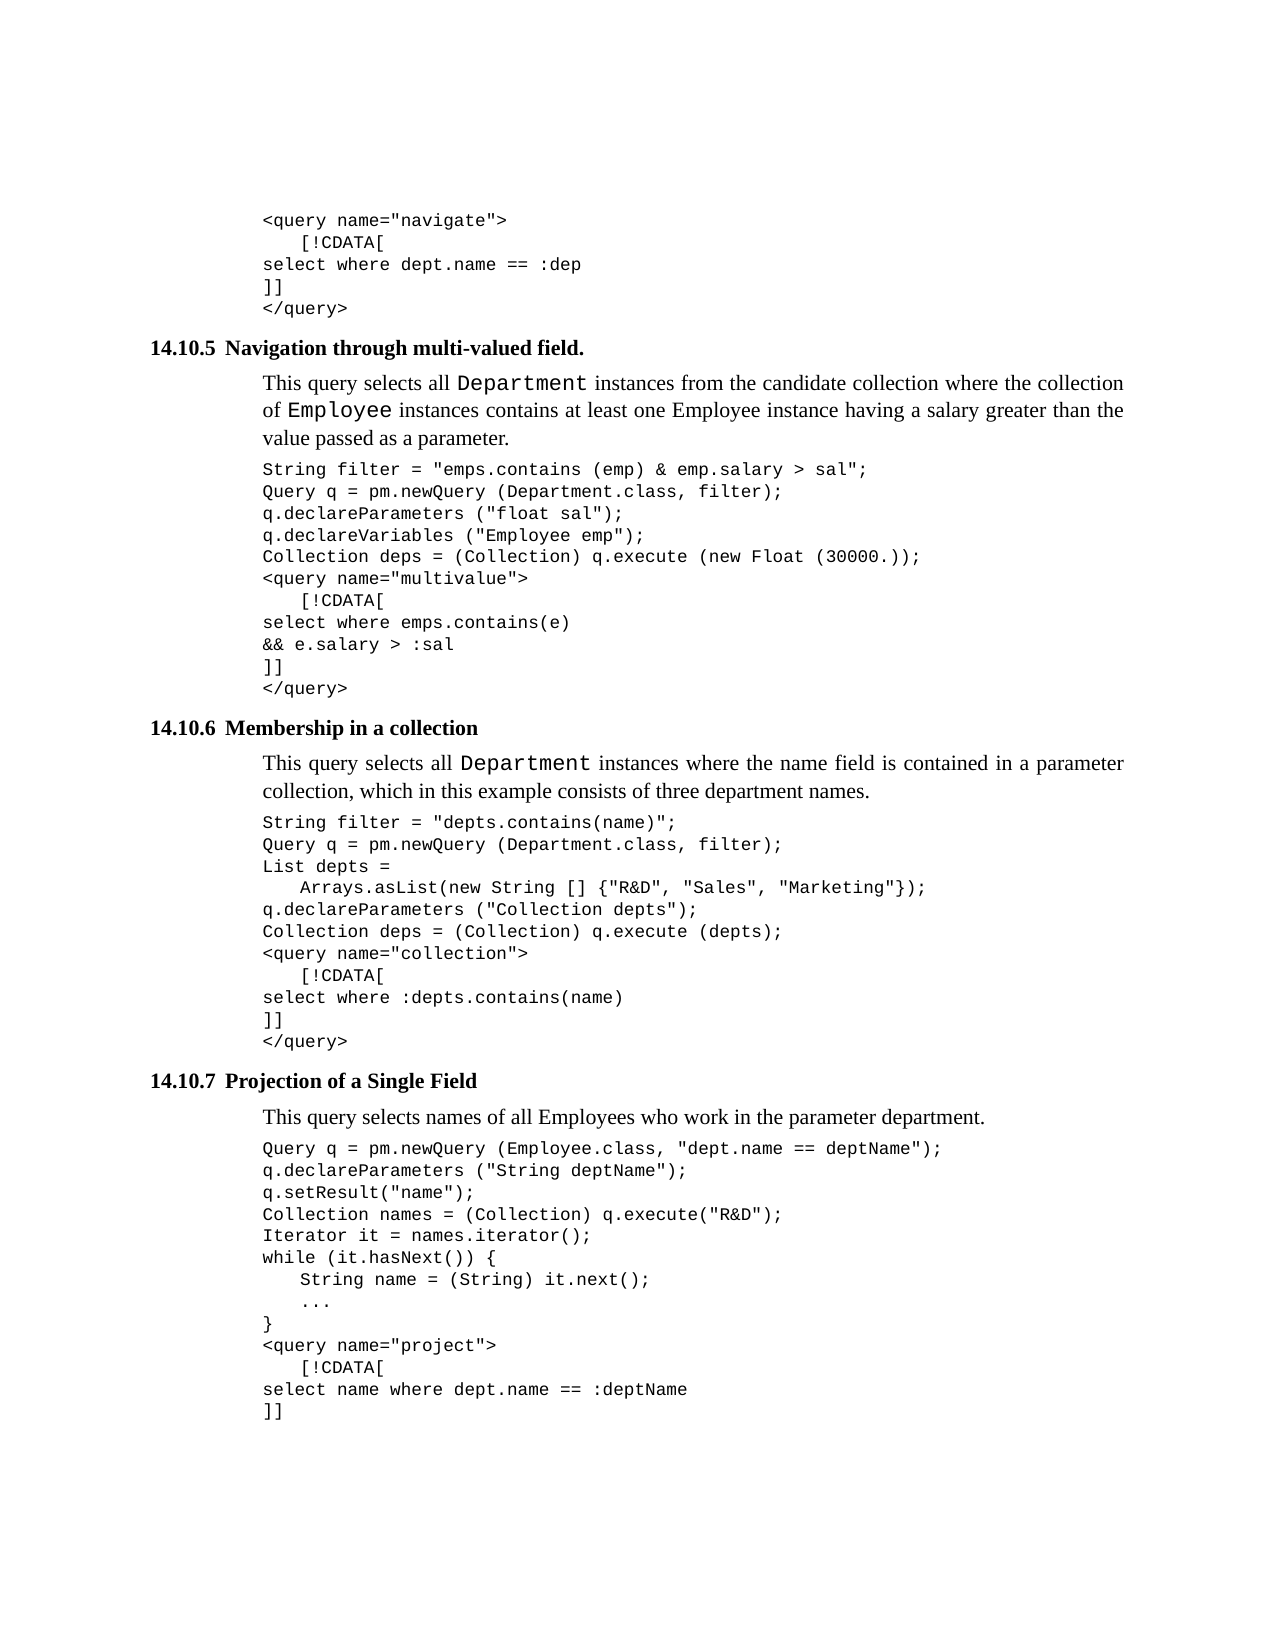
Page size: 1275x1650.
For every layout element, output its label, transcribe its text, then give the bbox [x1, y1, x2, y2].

text This query selects all Department instances where the name field is contained in a parameter collection, which in this example consists of three department names. [262, 750, 1125, 803]
text <query name="multivalue"> [262, 568, 1125, 590]
text [!CDATA[ [262, 965, 1125, 987]
text ]] [262, 1400, 1125, 1422]
text } [262, 1313, 1125, 1335]
text This query selects names of all Employees who work in the parameter department. [262, 1103, 1125, 1129]
text [!CDATA[ [262, 1357, 1125, 1378]
text ]] [262, 276, 1125, 297]
text Query q = pm.newQuery (Department.class, filter); [262, 834, 1125, 856]
text while (it.hasNext()) { [262, 1247, 1125, 1269]
text Collection deps = (Collection) q.execute (new Float (30000.)); [262, 546, 1125, 568]
text select where :depts.contains(name) [262, 987, 1125, 1009]
text Query q = pm.newQuery (Employee.class, "dept.name == deptName"); [262, 1138, 1125, 1160]
text select where dept.name == :dep [262, 254, 1125, 276]
text Iterator it = names.iterator(); [262, 1225, 1125, 1247]
subtitle Navigation through multi-valued field. [150, 334, 1125, 360]
text <query name="collection"> [262, 943, 1125, 965]
text [!CDATA[ [262, 590, 1125, 612]
text </query> [262, 297, 1125, 319]
text q.declareParameters ("Collection depts"); [262, 899, 1125, 921]
text This query selects all Department instances from the candidate collection where the collection of Employee instances contains at least one Employee instance having a salary greater than the value passed as a parameter. [262, 370, 1125, 450]
subtitle Membership in a collection [150, 714, 1125, 740]
text Collection deps = (Collection) q.execute (depts); [262, 921, 1125, 943]
text q.declareParameters ("String deptName"); [262, 1160, 1125, 1182]
text select where emps.contains(e) [262, 612, 1125, 634]
text List depts = [262, 856, 1125, 877]
text String name = (String) it.next(); [262, 1269, 1125, 1291]
text </query> [262, 1031, 1125, 1052]
subtitle Projection of a Single Field [150, 1067, 1125, 1093]
text String filter = "emps.contains (emp) & emp.salary > sal"; [262, 459, 1125, 481]
text <query name="project"> [262, 1335, 1125, 1357]
text Query q = pm.newQuery (Department.class, filter); [262, 481, 1125, 502]
text ]] [262, 656, 1125, 677]
text <query name="navigate"> [262, 210, 1125, 232]
text [!CDATA[ [262, 232, 1125, 254]
text ]] [262, 1009, 1125, 1031]
text select name where dept.name == :deptName [262, 1378, 1125, 1400]
text ... [262, 1291, 1125, 1313]
text String filter = "depts.contains(name)"; [262, 812, 1125, 834]
text Arrays.asList(new String [] {"R&D", "Sales", "Marketing"}); [262, 877, 1125, 899]
text Collection names = (Collection) q.execute("R&D"); [262, 1203, 1125, 1225]
text </query> [262, 677, 1125, 699]
text q.declareVariables ("Employee emp"); [262, 524, 1125, 546]
text && e.salary > :sal [262, 634, 1125, 656]
text q.declareParameters ("float sal"); [262, 502, 1125, 524]
text q.setResult("name"); [262, 1182, 1125, 1203]
